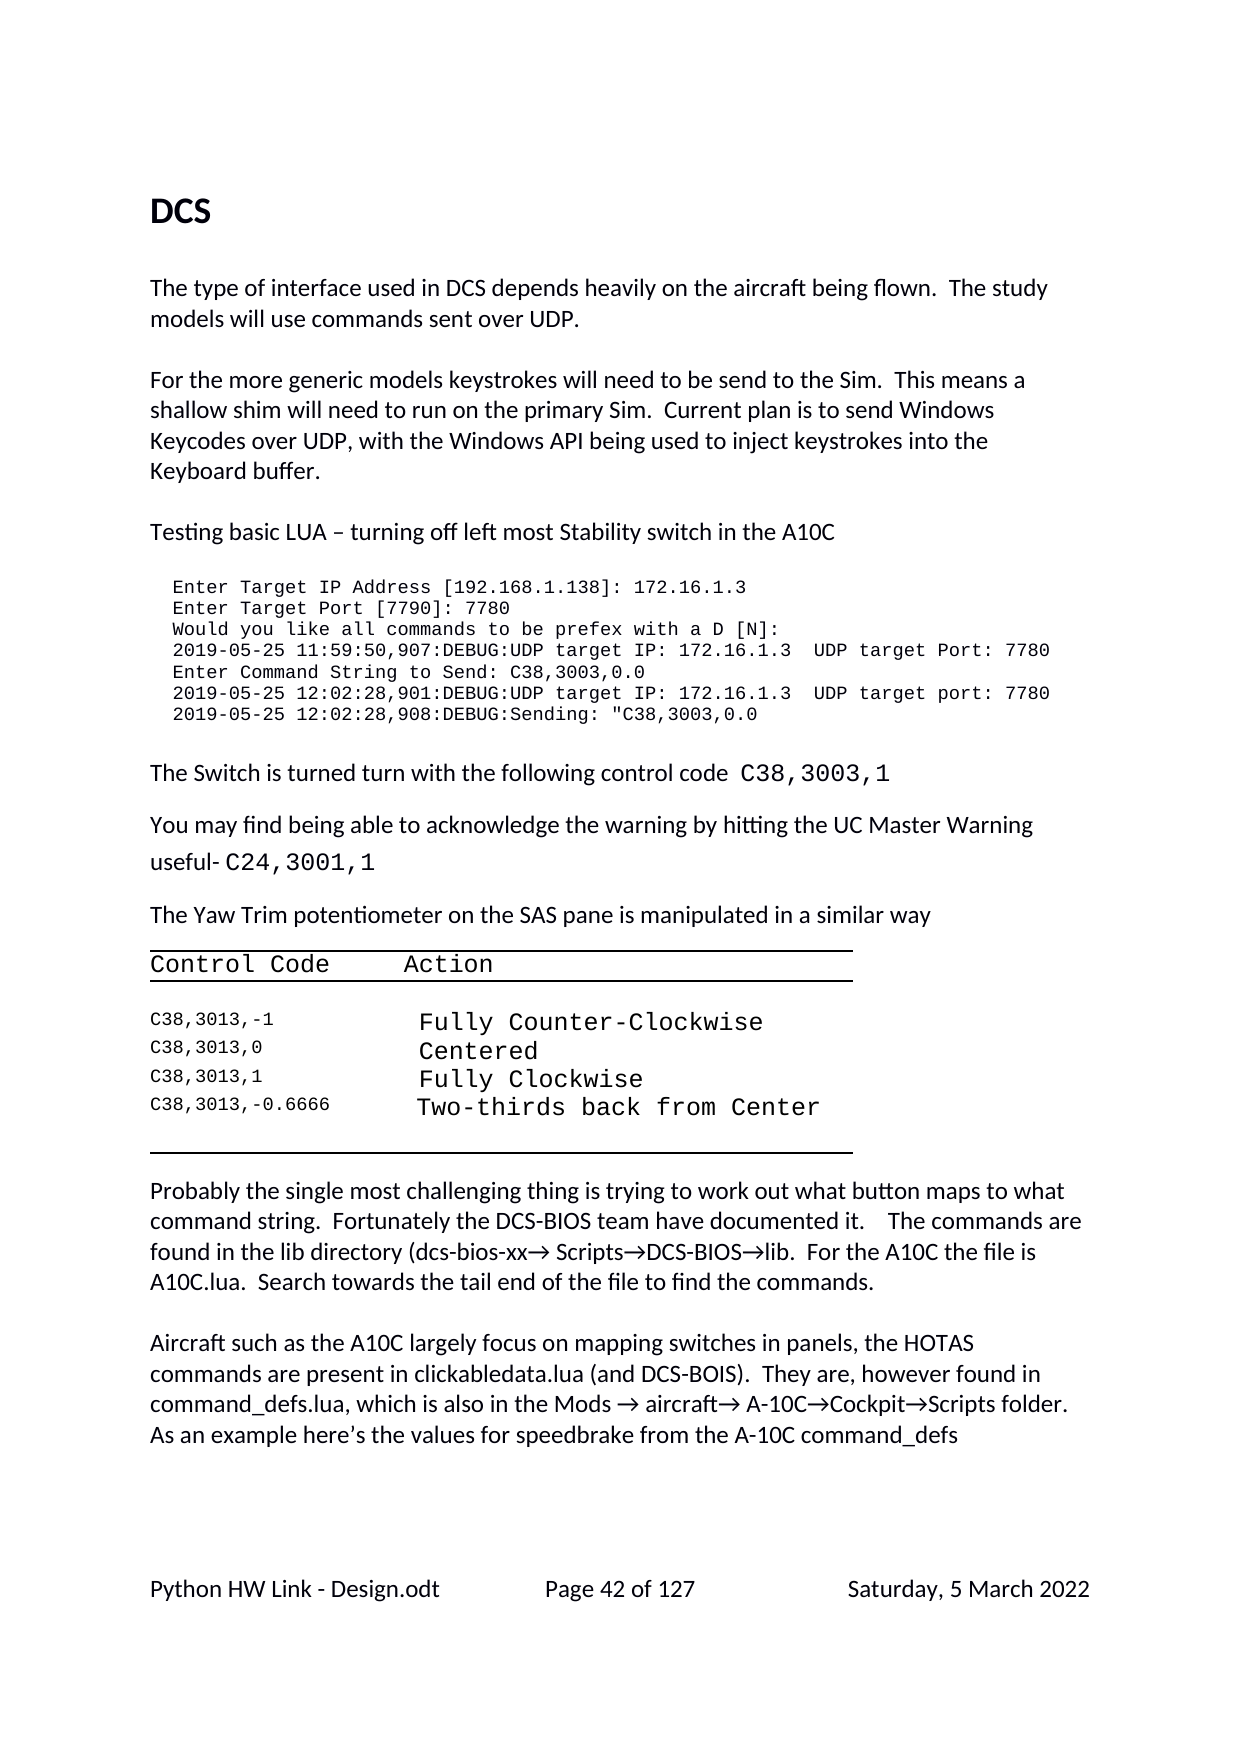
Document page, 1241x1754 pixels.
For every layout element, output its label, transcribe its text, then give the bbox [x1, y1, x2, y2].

text Probably the single most challenging thing is trying to work out what button maps to what command string. Fortunately the DCS-BIOS team have documented it. The commands are found in the lib directory (dcs-bios-xx→ Scripts→DCS-BIOS→lib. For the A10C the file is A10C.lua. Search towards the tail end of the file to find the commands. [150, 1175, 1090, 1297]
text 2019-05-25 11:59:50,907:DEBUG:UDP target IP: 172.16.1.3 UDP target Port: 7780 [150, 641, 1090, 662]
text 2019-05-25 12:02:28,908:DEBUG:Sending: "C38,3003,0.0 [150, 705, 1090, 726]
table_header Action [404, 952, 853, 980]
subtitle DCS [150, 187, 1090, 233]
text Would you like all commands to be prefex with a D [N]: [150, 620, 1090, 641]
table_cell [150, 1123, 403, 1152]
table_cell [404, 982, 853, 1010]
table_cell C38,3013,0 [150, 1038, 403, 1067]
table_cell C38,3013,-1 [150, 1010, 403, 1038]
table_cell Fully Counter-Clockwise [404, 1010, 853, 1038]
text Aircraft such as the A10C largely focus on mapping switches in panels, the HOTAS commands are present in clickabledata.lua (and DCS-BOIS). They are, however found in command_defs.lua, which is also in the Mods → aircraft→ A-10C→Cockpit→Scripts folder. As an example here’s the values for speedbrake from the A-10C command_defs [150, 1327, 1090, 1449]
text Enter Command String to Send: C38,3003,0.0 [150, 662, 1090, 684]
table_cell Two-thirds back from Center [404, 1095, 853, 1123]
text Enter Target IP Address [192.168.1.138]: 172.16.1.3 [150, 577, 1090, 599]
text 2019-05-25 12:02:28,901:DEBUG:UDP target IP: 172.16.1.3 UDP target port: 7780 [150, 684, 1090, 705]
text You may find being able to acknowledge the warning by hitting the UC Master Warning useful- C24,3001,1 [150, 810, 1090, 878]
table_cell C38,3013,1 [150, 1067, 403, 1095]
table_cell [150, 982, 403, 1010]
table_header Control Code [150, 952, 403, 980]
text The Switch is turned turn with the following control code C38,3003,1 [150, 757, 1090, 788]
text The type of interface used in DCS depends heavily on the aircraft being flown. The study models will use commands sent over UDP. [150, 272, 1090, 333]
table_cell Centered [404, 1038, 853, 1067]
table_cell C38,3013,-0.6666 [150, 1095, 403, 1123]
text Testing basic LUA – turning off left most Stability switch in the A10C [150, 516, 1090, 547]
table_cell [404, 1123, 853, 1152]
text For the more generic models keystrokes will need to be send to the Sim. This means a shallow shim will need to run on the primary Sim. Current plan is to send Windows Keycodes over UDP, with the Windows API being used to inject keystrokes into the Keyboard buffer. [150, 364, 1090, 486]
text Enter Target Port [7790]: 7780 [150, 599, 1090, 620]
text The Yaw Trim potentiometer on the SAS pane is manipulated in a similar way [150, 899, 1090, 929]
table_cell Fully Clockwise [404, 1067, 853, 1095]
